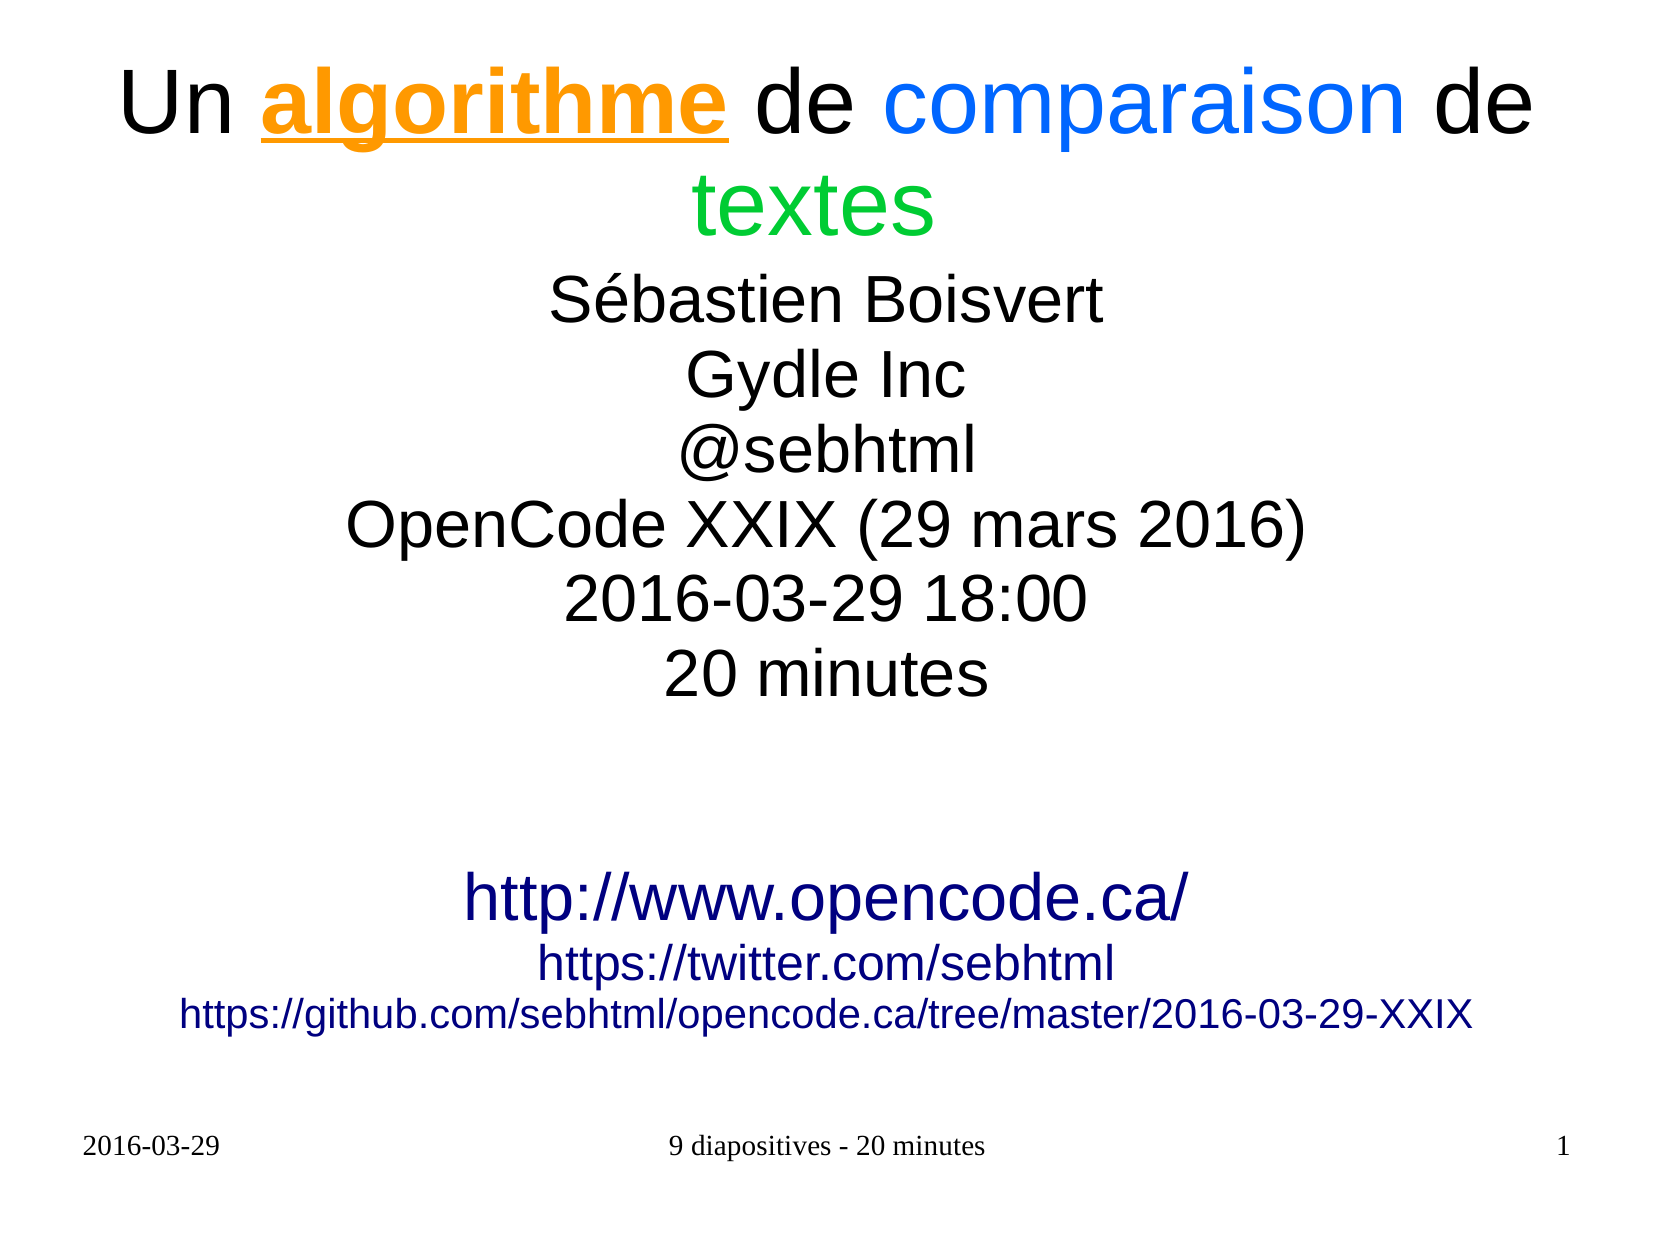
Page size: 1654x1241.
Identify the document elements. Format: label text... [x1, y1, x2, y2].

subtitle Sébastien Boisvert Gydle Inc @sebhtml OpenCode XXIX (29 mars 2016) 2016-03-29 18:00 20 minutes http://www.opencode.ca/ https://twitter.com/sebhtml https://github.com/sebhtml/opencode.ca/tree/master/2016-03-29-XXIX [82, 261, 1571, 1038]
title Un algorithme de comparaison de textes [82, 49, 1571, 257]
